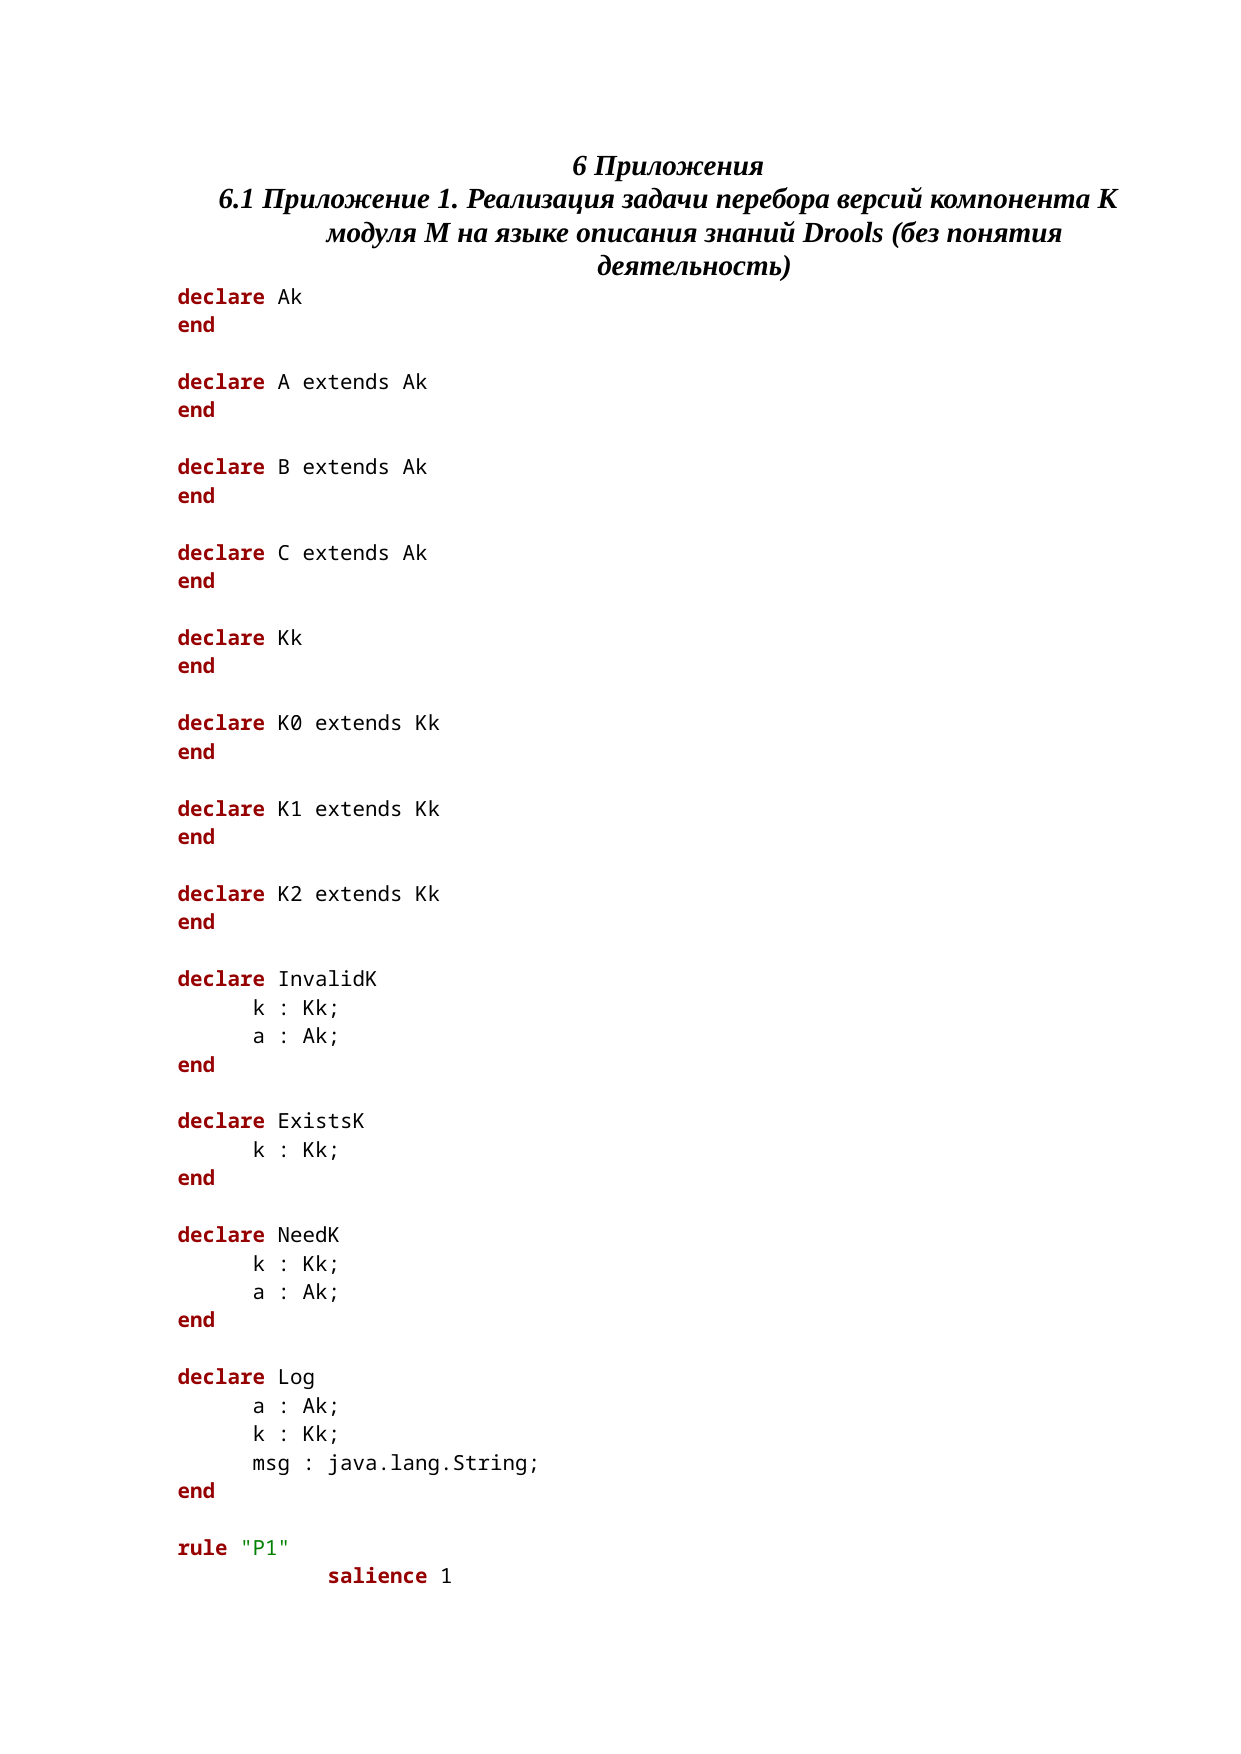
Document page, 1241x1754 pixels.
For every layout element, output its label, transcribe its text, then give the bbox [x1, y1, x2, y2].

text k : Kk; [177, 993, 1152, 1021]
text declare NeedK [177, 1220, 1152, 1249]
text end [177, 1163, 1152, 1192]
text declare ExistsK [177, 1107, 1152, 1135]
text a : Ak; [177, 1277, 1152, 1306]
text msg : java.lang.String; [177, 1448, 1152, 1476]
text end [177, 1050, 1152, 1078]
text k : Kk; [177, 1135, 1152, 1163]
text declare Kk [177, 623, 1152, 652]
text end [177, 310, 1152, 339]
text declare Ak [177, 282, 1152, 310]
text declare Log [177, 1362, 1152, 1391]
text end [177, 1306, 1152, 1334]
text end [177, 907, 1152, 936]
text end [177, 481, 1152, 509]
text end [177, 1476, 1152, 1505]
subtitle Приложения [177, 148, 1152, 181]
text a : Ak; [177, 1391, 1152, 1419]
text end [177, 566, 1152, 595]
text declare B extends Ak [177, 452, 1152, 481]
text declare K0 extends Kk [177, 708, 1152, 737]
text rule "P1" [177, 1533, 1152, 1562]
text end [177, 652, 1152, 680]
text k : Kk; [177, 1419, 1152, 1448]
text declare K1 extends Kk [177, 794, 1152, 822]
text a : Ak; [177, 1021, 1152, 1050]
text declare InvalidK [177, 964, 1152, 993]
text declare A extends Ak [177, 367, 1152, 396]
text declare C extends Ak [177, 538, 1152, 566]
text declare K2 extends Kk [177, 879, 1152, 907]
text end [177, 396, 1152, 424]
text k : Kk; [177, 1249, 1152, 1277]
text salience 1 [177, 1562, 1152, 1590]
subtitle Приложение 1. Реализация задачи перебора версий компонента К модуля М на языке описания знаний Drools (без понятия деятельность) [177, 181, 1152, 282]
text end [177, 822, 1152, 851]
text end [177, 737, 1152, 765]
